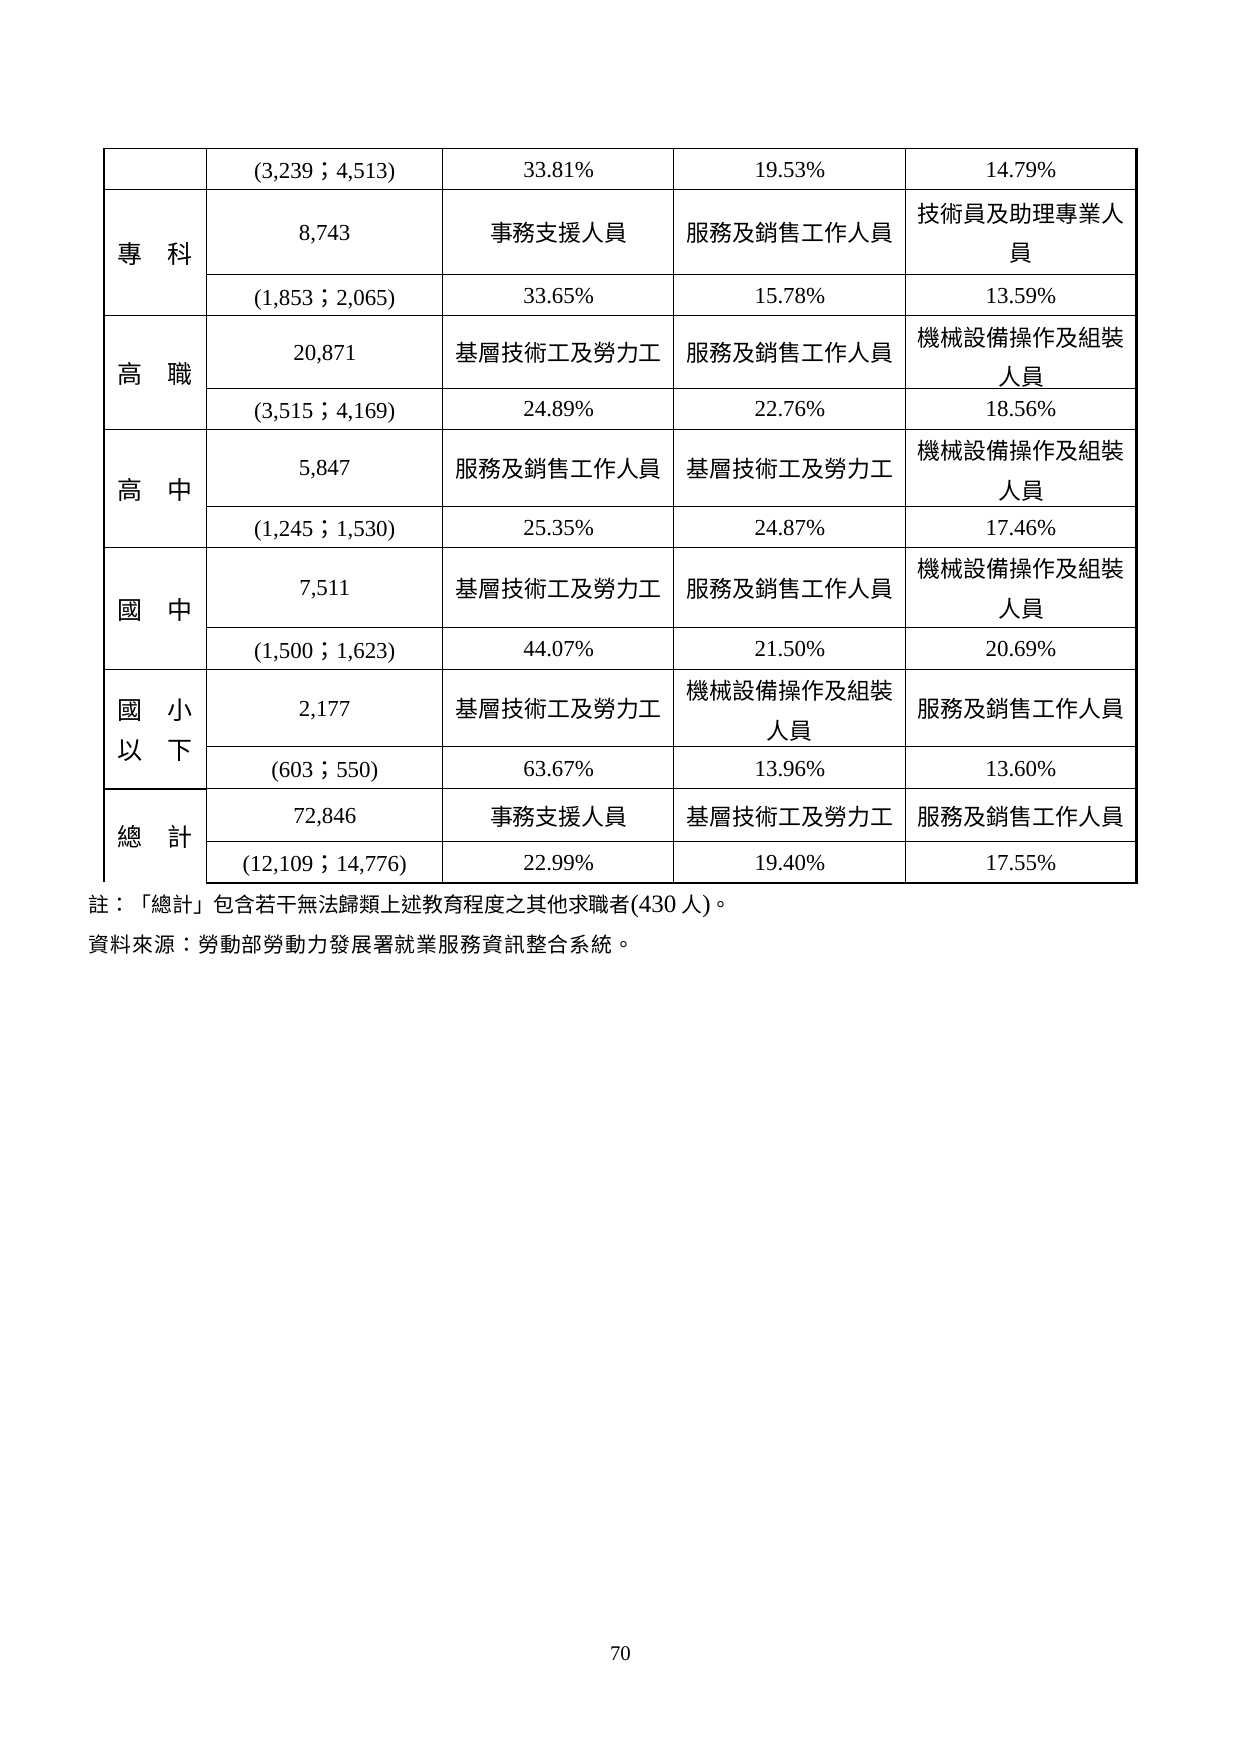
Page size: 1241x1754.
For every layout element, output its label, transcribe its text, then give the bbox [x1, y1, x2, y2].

table_cell 服務及銷售工作人員 [674, 548, 905, 627]
table_cell 17.46% [906, 507, 1135, 547]
table_cell 72,846 [207, 789, 442, 841]
table_cell (1,853；2,065) [207, 275, 442, 315]
table_cell 20.69% [906, 628, 1135, 668]
table_cell 2,177 [207, 670, 442, 746]
text 資料來源：勞動部勞動力發展署就業服務資訊整合系統。 [89, 924, 1063, 963]
table_cell 國 小 以 下 [105, 670, 206, 787]
table_cell 19.53% [674, 149, 905, 189]
table_cell 18.56% [906, 389, 1135, 429]
table_cell 基層技術工及勞力工 [674, 789, 905, 841]
table_cell 21.50% [674, 628, 905, 668]
table_cell 13.59% [906, 275, 1135, 315]
table_cell 服務及銷售工作人員 [906, 789, 1135, 841]
table_cell 22.99% [443, 842, 673, 882]
table_cell 機械設備操作及組裝人員 [906, 548, 1135, 627]
table_cell 15.78% [674, 275, 905, 315]
table_cell 17.55% [906, 842, 1135, 882]
table_cell 25.35% [443, 507, 673, 547]
table_cell 基層技術工及勞力工 [443, 670, 673, 746]
table_cell 服務及銷售工作人員 [674, 190, 905, 274]
table_cell 20,871 [207, 316, 442, 387]
table_cell 服務及銷售工作人員 [674, 316, 905, 387]
table_cell 14.79% [906, 149, 1135, 189]
text 註：「總計」包含若干無法歸類上述教育程度之其他求職者(430人)。 [89, 884, 1063, 924]
table_cell 國 中 [105, 548, 206, 668]
table_cell 7,511 [207, 548, 442, 627]
table_cell 13.60% [906, 747, 1135, 787]
table_cell 總 計 [105, 790, 206, 882]
table_cell 基層技術工及勞力工 [674, 430, 905, 506]
table_cell 服務及銷售工作人員 [906, 670, 1135, 746]
table_cell 機械設備操作及組裝人員 [674, 670, 905, 746]
table_cell 19.40% [674, 842, 905, 882]
table_cell 事務支援人員 [443, 190, 673, 274]
table_cell [105, 149, 206, 189]
table_cell 63.67% [443, 747, 673, 787]
table_cell 基層技術工及勞力工 [443, 548, 673, 627]
table_cell 事務支援人員 [443, 789, 673, 841]
table_cell (3,239；4,513) [207, 149, 442, 189]
table_cell 5,847 [207, 430, 442, 506]
table_cell 專 科 [105, 190, 206, 315]
table_cell 8,743 [207, 190, 442, 274]
table_cell 24.87% [674, 507, 905, 547]
table_cell (12,109；14,776) [207, 842, 442, 882]
table_cell 服務及銷售工作人員 [443, 430, 673, 506]
table_cell 高 中 [105, 430, 206, 547]
table_cell 33.81% [443, 149, 673, 189]
table_cell 高 職 [105, 316, 206, 429]
table_cell 機械設備操作及組裝人員 [906, 430, 1135, 506]
table_cell (1,500；1,623) [207, 628, 442, 668]
table_cell 機械設備操作及組裝人員 [906, 316, 1135, 387]
table_cell (3,515；4,169) [207, 389, 442, 429]
table_cell 22.76% [674, 389, 905, 429]
table_cell (603；550) [207, 747, 442, 787]
table_cell 基層技術工及勞力工 [443, 316, 673, 387]
table_cell 24.89% [443, 389, 673, 429]
table_cell 13.96% [674, 747, 905, 787]
table_cell 技術員及助理專業人員 [906, 190, 1135, 274]
table_cell 33.65% [443, 275, 673, 315]
table_cell 44.07% [443, 628, 673, 668]
table_cell (1,245；1,530) [207, 507, 442, 547]
